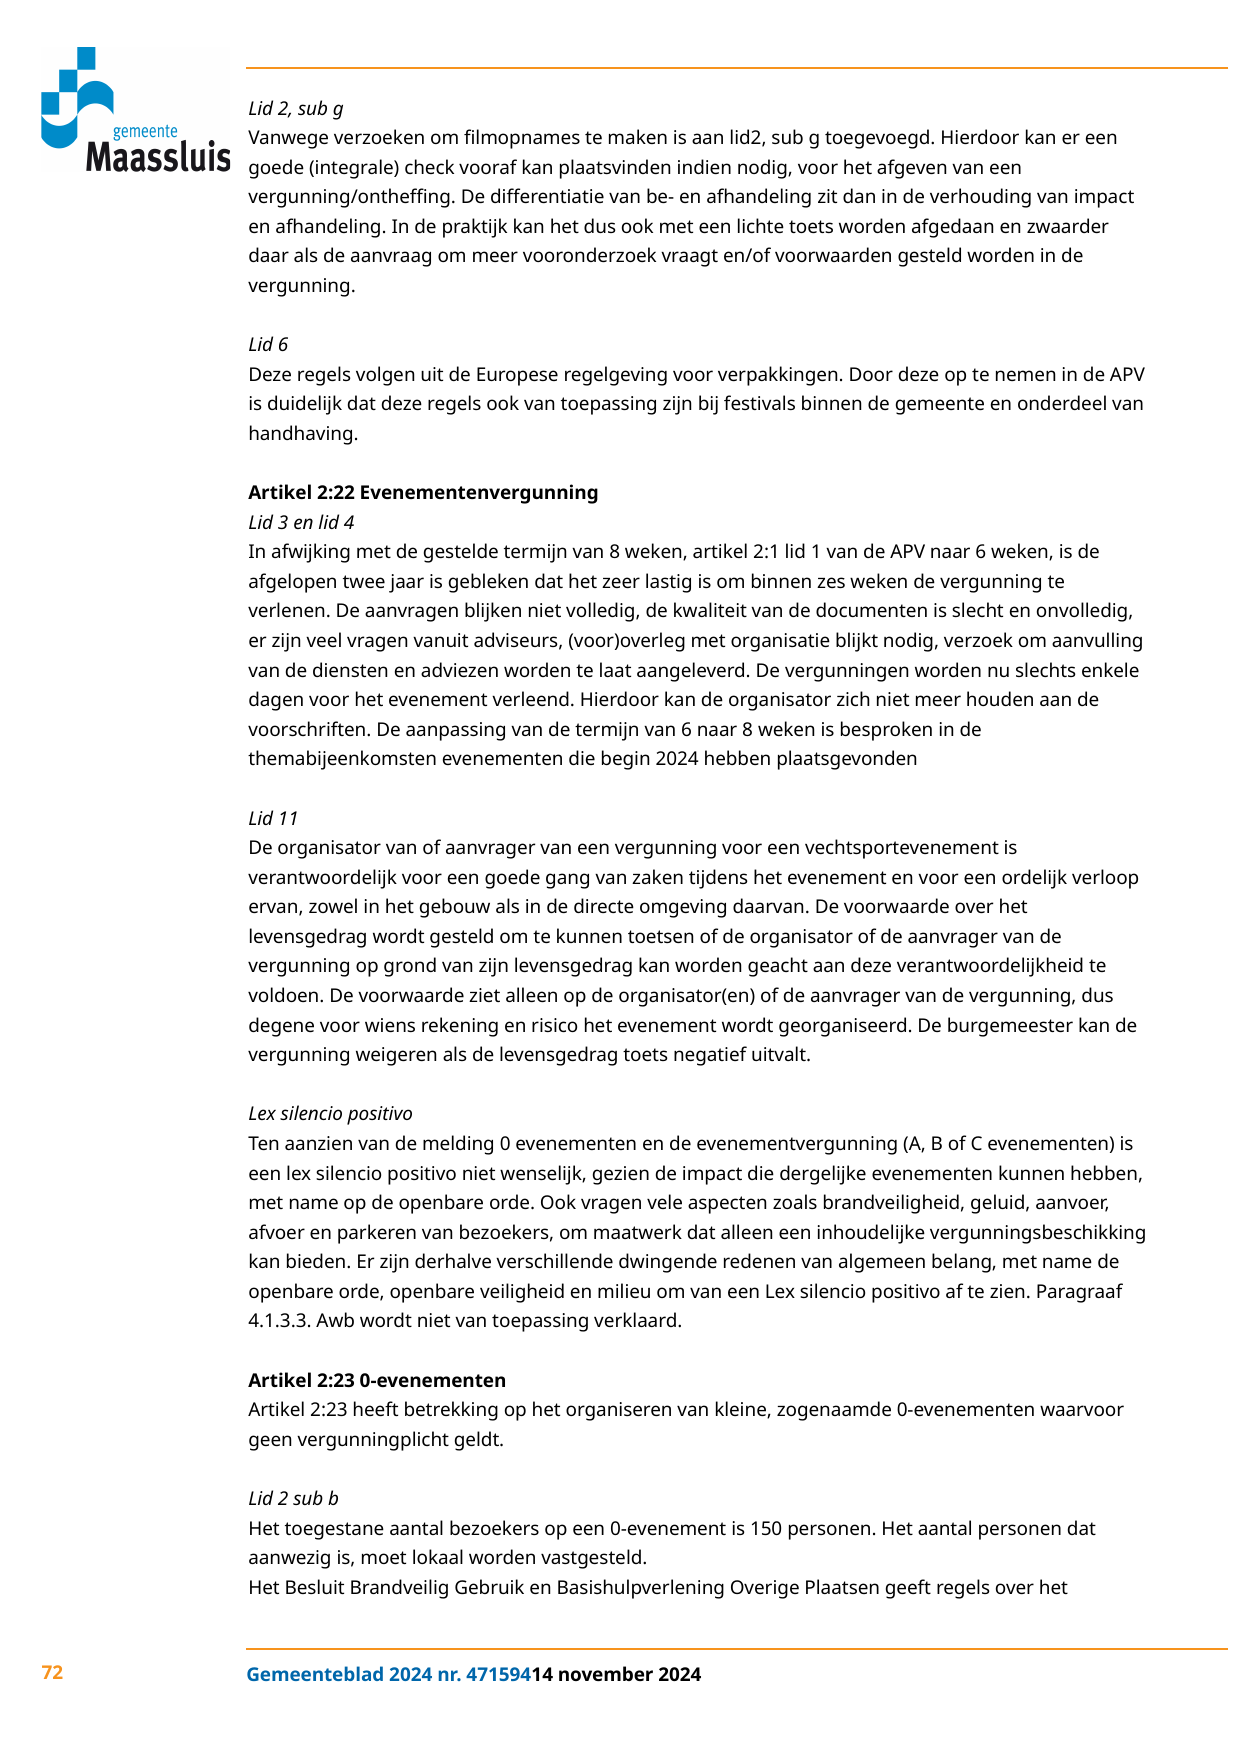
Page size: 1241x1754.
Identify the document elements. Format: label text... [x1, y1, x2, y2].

picture [41, 47, 231, 172]
text Lid 11 [248, 805, 1152, 831]
text Artikel 2:22 Evenementenvergunning [248, 479, 1152, 505]
text Deze regels volgen uit de Europese regelgeving voor verpakkingen. Door deze op te nemen in de APV is duidelijk dat deze regels ook van toepassing zijn bij festivals binnen de gemeente en onderdeel van handhaving. [248, 361, 1152, 446]
text Lid 6 [248, 331, 1152, 357]
text Lid 2 sub b [248, 1485, 1152, 1511]
text Het toegestane aantal bezoekers op een 0-evenement is 150 personen. Het aantal personen dat aanwezig is, moet lokaal worden vastgesteld. [248, 1515, 1152, 1570]
text De organisator van of aanvrager van een vergunning voor een vechtsportevenement is verantwoordelijk voor een goede gang van zaken tijdens het evenement en voor een ordelijk verloop ervan, zowel in het gebouw als in de directe omgeving daarvan. De voorwaarde over het levensgedrag wordt gesteld om te kunnen toetsen of de organisator of de aanvrager van de vergunning op grond van zijn levensgedrag kan worden geacht aan deze verantwoordelijkheid te voldoen. De voorwaarde ziet alleen op de organisator(en) of de aanvrager van de vergunning, dus degene voor wiens rekening en risico het evenement wordt georganiseerd. De burgemeester kan de vergunning weigeren als de levensgedrag toets negatief uitvalt. [248, 834, 1152, 1067]
text Vanwege verzoeken om filmopnames te maken is aan lid2, sub g toegevoegd. Hierdoor kan er een goede (integrale) check vooraf kan plaatsvinden indien nodig, voor het afgeven van een vergunning/ontheffing. De differentiatie van be- en afhandeling zit dan in de verhouding van impact en afhandeling. In de praktijk kan het dus ook met een lichte toets worden afgedaan en zwaarder daar als de aanvraag om meer vooronderzoek vraagt en/of voorwaarden gesteld worden in de vergunning. [248, 124, 1152, 298]
text In afwijking met de gestelde termijn van 8 weken, artikel 2:1 lid 1 van de APV naar 6 weken, is de afgelopen twee jaar is gebleken dat het zeer lastig is om binnen zes weken de vergunning te verlenen. De aanvragen blijken niet volledig, de kwaliteit van de documenten is slecht en onvolledig, er zijn veel vragen vanuit adviseurs, (voor)overleg met organisatie blijkt nodig, verzoek om aanvulling van de diensten en adviezen worden te laat aangeleverd. De vergunningen worden nu slechts enkele dagen voor het evenement verleend. Hierdoor kan de organisator zich niet meer houden aan de voorschriften. De aanpassing van de termijn van 6 naar 8 weken is besproken in de themabijeenkomsten evenementen die begin 2024 hebben plaatsgevonden [248, 538, 1152, 771]
text Lid 3 en lid 4 [248, 509, 1152, 535]
text Lid 2, sub g [248, 95, 1152, 121]
text Ten aanzien van de melding 0 evenementen en de evenementvergunning (A, B of C evenementen) is een lex silencio positivo niet wenselijk, gezien de impact die dergelijke evenementen kunnen hebben, met name op de openbare orde. Ook vragen vele aspecten zoals brandveiligheid, geluid, aanvoer, afvoer en parkeren van bezoekers, om maatwerk dat alleen een inhoudelijke vergunningsbeschikking kan bieden. Er zijn derhalve verschillende dwingende redenen van algemeen belang, met name de openbare orde, openbare veiligheid en milieu om van een Lex silencio positivo af te zien. Paragraaf 4.1.3.3. Awb wordt niet van toepassing verklaard. [248, 1130, 1152, 1333]
text Artikel 2:23 0-evenementen [248, 1367, 1152, 1393]
text Lex silencio positivo [248, 1101, 1152, 1126]
text Artikel 2:23 heeft betrekking op het organiseren van kleine, zogenaamde 0-evenementen waarvoor geen vergunningplicht geldt. [248, 1396, 1152, 1452]
text Het Besluit Brandveilig Gebruik en Basishulpverlening Overige Plaatsen geeft regels over het [248, 1574, 1152, 1600]
picture [41, 47, 77, 92]
